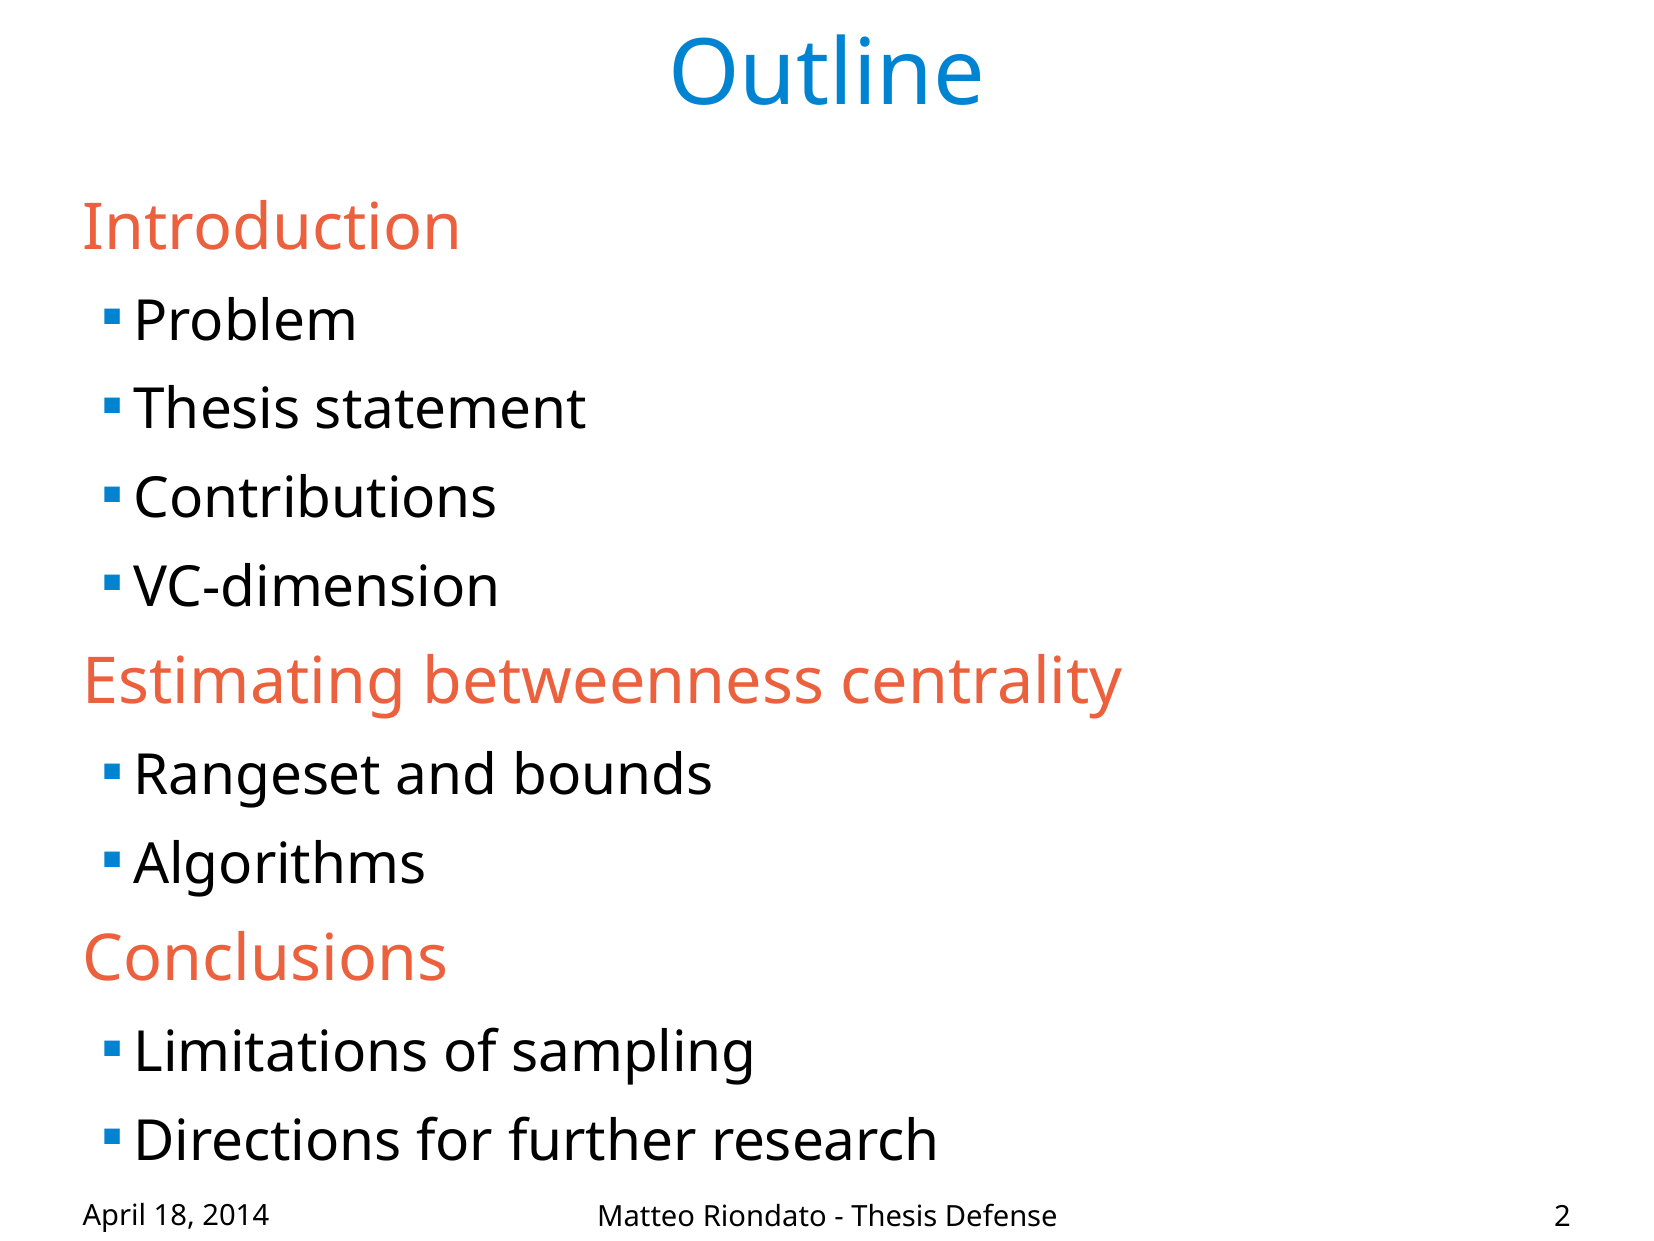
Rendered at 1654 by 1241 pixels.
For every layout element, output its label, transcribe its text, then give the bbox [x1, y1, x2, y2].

title Outline [82, 0, 1571, 139]
list Introduction Problem Thesis statement Contributions VC-dimension Estimating betweenness centrality Rangeset and bounds Algorithms Conclusions Limitations of sampling Directions for further research [82, 180, 1571, 1186]
